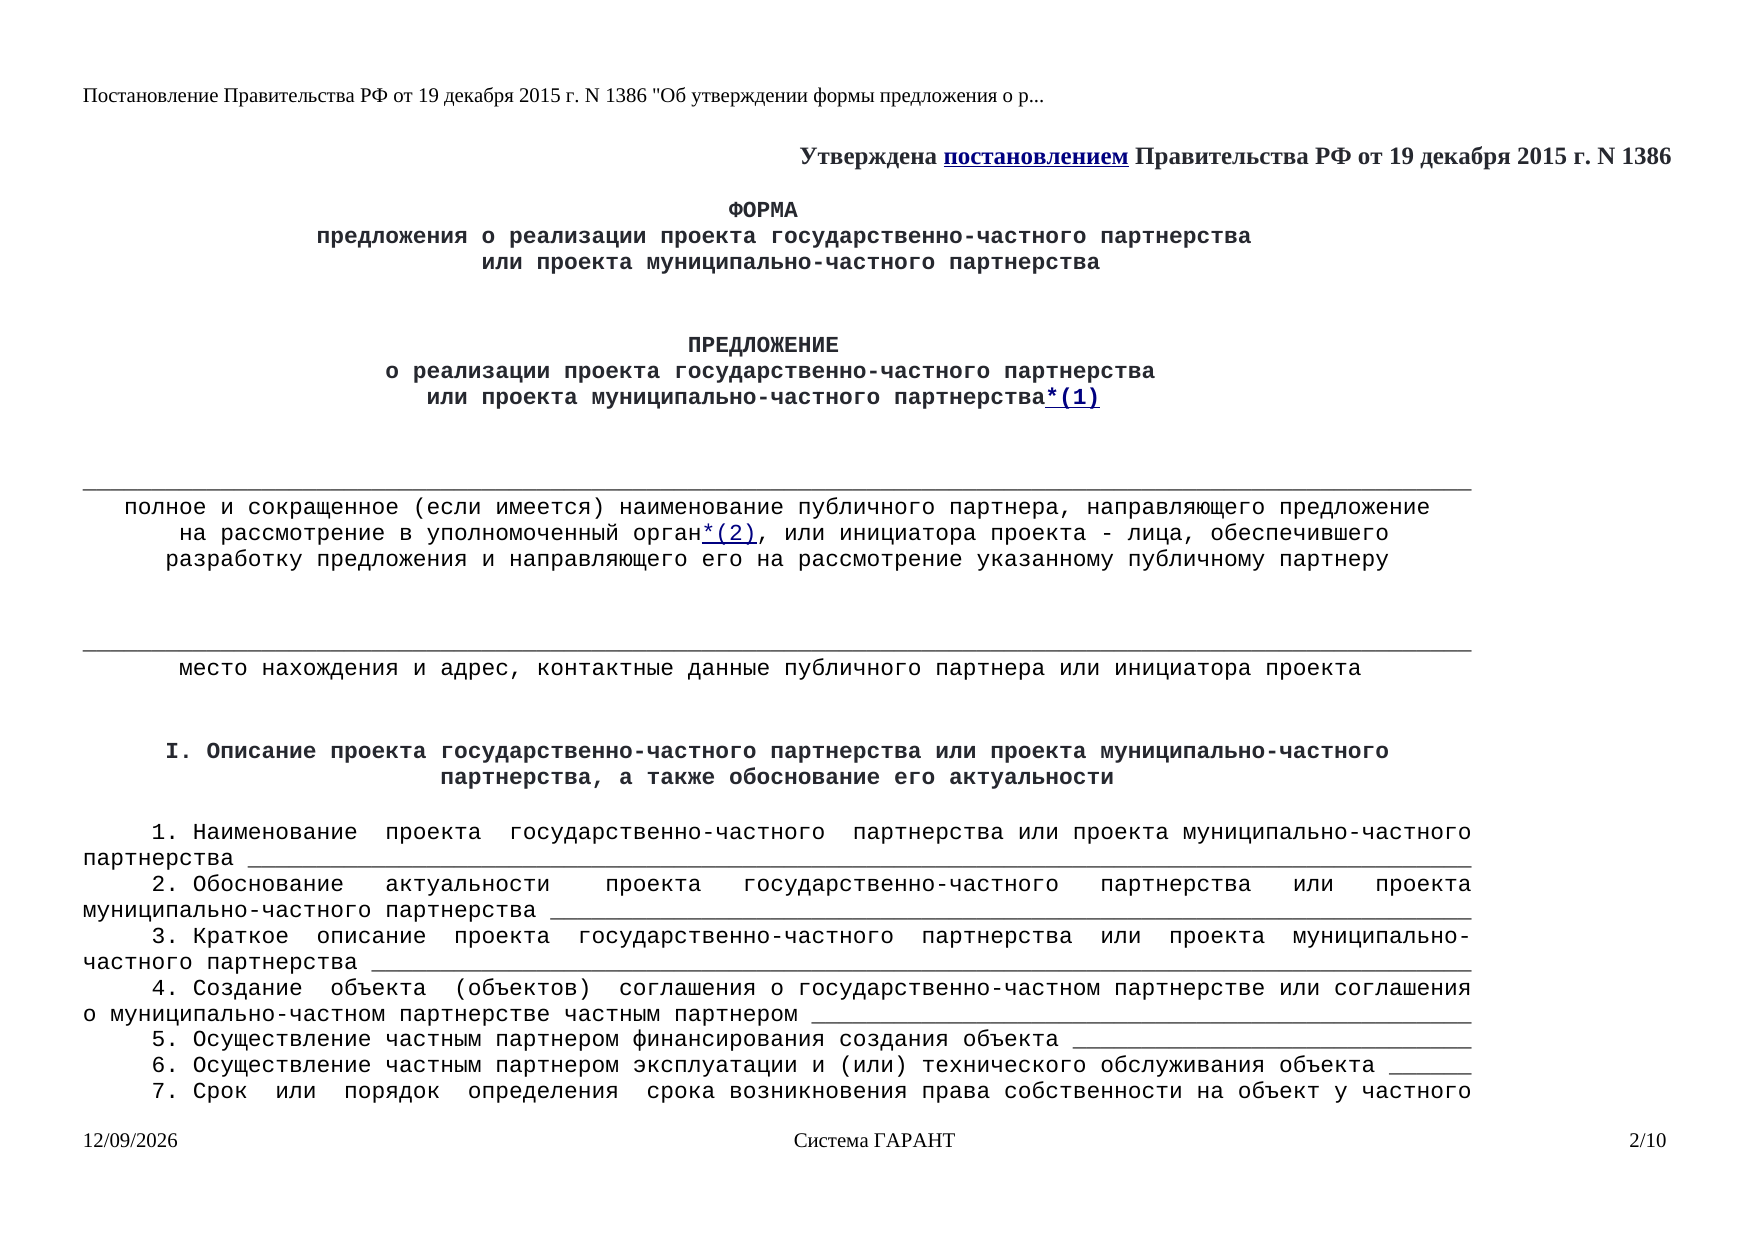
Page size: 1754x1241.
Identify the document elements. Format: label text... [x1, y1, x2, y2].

text ФОРМА [83, 198, 1671, 224]
text 7. Срок или порядок определения срока возникновения права собственности на объект у частного [83, 1080, 1671, 1106]
text на рассмотрение в уполномоченный орган*(2), или инициатора проекта - лица, обеспечившего [83, 521, 1671, 547]
text _____________________________________________________________________________________________________ [83, 630, 1671, 656]
text партнерства _________________________________________________________________________________________ [83, 846, 1671, 872]
text партнерства, а также обоснование его актуальности [83, 766, 1671, 792]
text разработку предложения и направляющего его на рассмотрение указанному публичному партнеру [83, 547, 1671, 573]
text 6. Осуществление частным партнером эксплуатации и (или) технического обслуживания объекта ______ [83, 1054, 1671, 1080]
text предложения о реализации проекта государственно-частного партнерства [83, 224, 1671, 250]
text место нахождения и адрес, контактные данные публичного партнера или инициатора проекта [83, 656, 1671, 682]
text 3. Краткое описание проекта государственно-частного партнерства или проекта муниципально- [83, 924, 1671, 950]
text ПРЕДЛОЖЕНИЕ [83, 334, 1671, 360]
text или проекта муниципально-частного партнерства*(1) [83, 386, 1671, 412]
text Утверждена постановлением Правительства РФ от 19 декабря 2015 г. N 1386 [83, 141, 1671, 170]
text _____________________________________________________________________________________________________ [83, 469, 1671, 495]
text I. Описание проекта государственно-частного партнерства или проекта муниципально-частного [83, 740, 1671, 766]
text о реализации проекта государственно-частного партнерства [83, 360, 1671, 386]
text частного партнерства ________________________________________________________________________________ [83, 950, 1671, 976]
text полное и сокращенное (если имеется) наименование публичного партнера, направляющего предложение [83, 495, 1671, 521]
text о муниципально-частном партнерстве частным партнером ________________________________________________ [83, 1002, 1671, 1028]
text 2. Обоснование актуальности проекта государственно-частного партнерства или проекта [83, 872, 1671, 898]
text 5. Осуществление частным партнером финансирования создания объекта _____________________________ [83, 1028, 1671, 1054]
text муниципально-частного партнерства ___________________________________________________________________ [83, 898, 1671, 924]
text или проекта муниципально-частного партнерства [83, 250, 1671, 276]
text 1. Наименование проекта государственно-частного партнерства или проекта муниципально-частного [83, 820, 1671, 846]
text 4. Создание объекта (объектов) соглашения о государственно-частном партнерстве или соглашения [83, 976, 1671, 1002]
